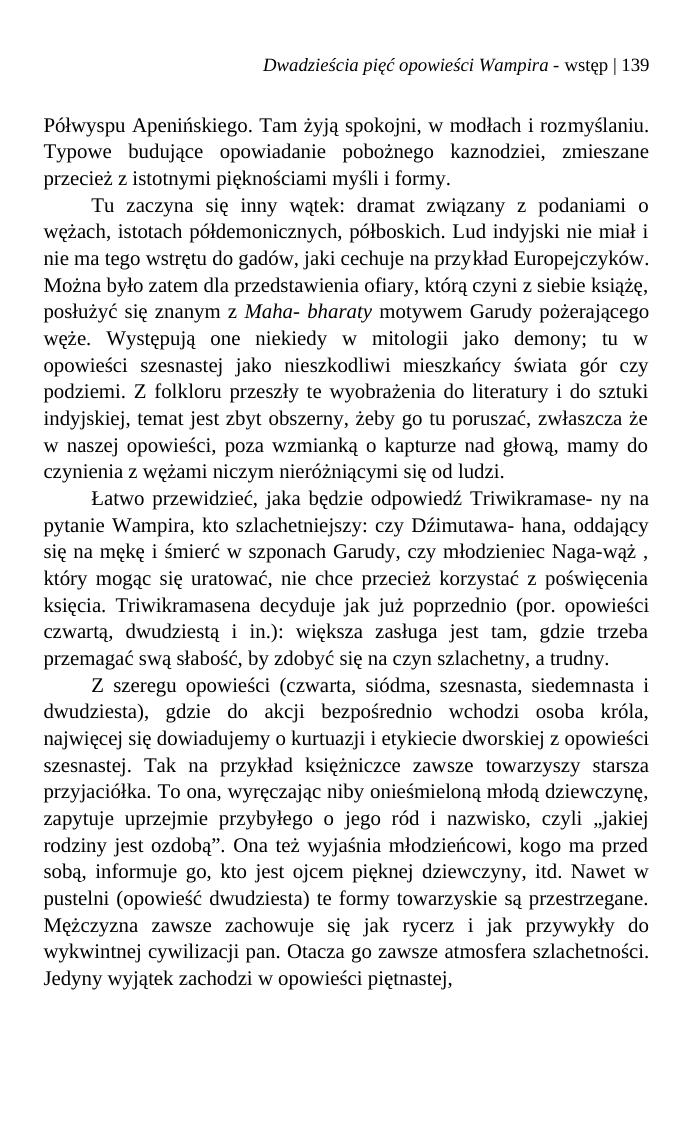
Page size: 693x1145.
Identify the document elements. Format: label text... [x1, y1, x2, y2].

text Tu zaczyna się inny wątek: dramat związany z podaniami o wężach, istotach półdemonicznych, półboskich. Lud indyjski nie miał i nie ma tego wstrętu do gadów, jaki cechuje na przy­kład Europejczyków. Można było zatem dla przedstawienia ofiary, którą czyni z siebie książę, posłużyć się znanym z Maha- bharaty motywem Garudy pożerającego węże. Występują one niekiedy w mitologii jako demony; tu w opowieści szesnastej jako nieszkodliwi mieszkańcy świata gór czy podziemi. Z folk­loru przeszły te wyobrażenia do literatury i do sztuki indyj­skiej, temat jest zbyt obszerny, żeby go tu poruszać, zwłaszcza że w naszej opowieści, poza wzmianką o kapturze nad głową, mamy do czynienia z wężami niczym nieróżniącymi się od ludzi. [43, 192, 649, 483]
text Półwyspu Apenińskiego. Tam żyją spokojni, w modłach i roz­myślaniu. Typowe budujące opowiadanie pobożnego kaznodziei, zmieszane przecież z istotnymi pięknościami myśli i formy. [43, 112, 649, 190]
text Dwadzieścia pięć opowieści Wampira - wstęp | 139 [43, 54, 649, 76]
text Z szeregu opowieści (czwarta, siódma, szesnasta, siedem­nasta i dwudziesta), gdzie do akcji bezpośrednio wchodzi osoba króla, najwięcej się dowiadujemy o kurtuazji i etykiecie dwor­skiej z opowieści szesnastej. Tak na przykład księżniczce zaw­sze towarzyszy starsza przyjaciółka. To ona, wyręczając niby onieśmieloną młodą dziewczynę, zapytuje uprzejmie przybyłe­go o jego ród i nazwisko, czyli „jakiej rodziny jest ozdobą”. Ona też wyjaśnia młodzieńcowi, kogo ma przed sobą, informuje go, kto jest ojcem pięknej dziewczyny, itd. Nawet w pustelni (opo­wieść dwudziesta) te formy towarzyskie są przestrzegane. Mężczyzna zawsze zachowuje się jak rycerz i jak przywykły do wykwintnej cywilizacji pan. Otacza go zawsze atmosfera szla­chetności. Jedyny wyjątek zachodzi w opowieści piętnastej, [43, 672, 649, 990]
text Łatwo przewidzieć, jaka będzie odpowiedź Triwikramase- ny na pytanie Wampira, kto szlachetniejszy: czy Dźimutawa- hana, oddający się na mękę i śmierć w szponach Garudy, czy młodzieniec Naga-wąż , który mogąc się uratować, nie chce przecież korzystać z poświęcenia księcia. Triwikramasena de­cyduje jak już poprzednio (por. opowieści czwartą, dwudziestą i in.): większa zasługa jest tam, gdzie trzeba przemagać swą słabość, by zdobyć się na czyn szlachetny, a trudny. [43, 486, 649, 670]
